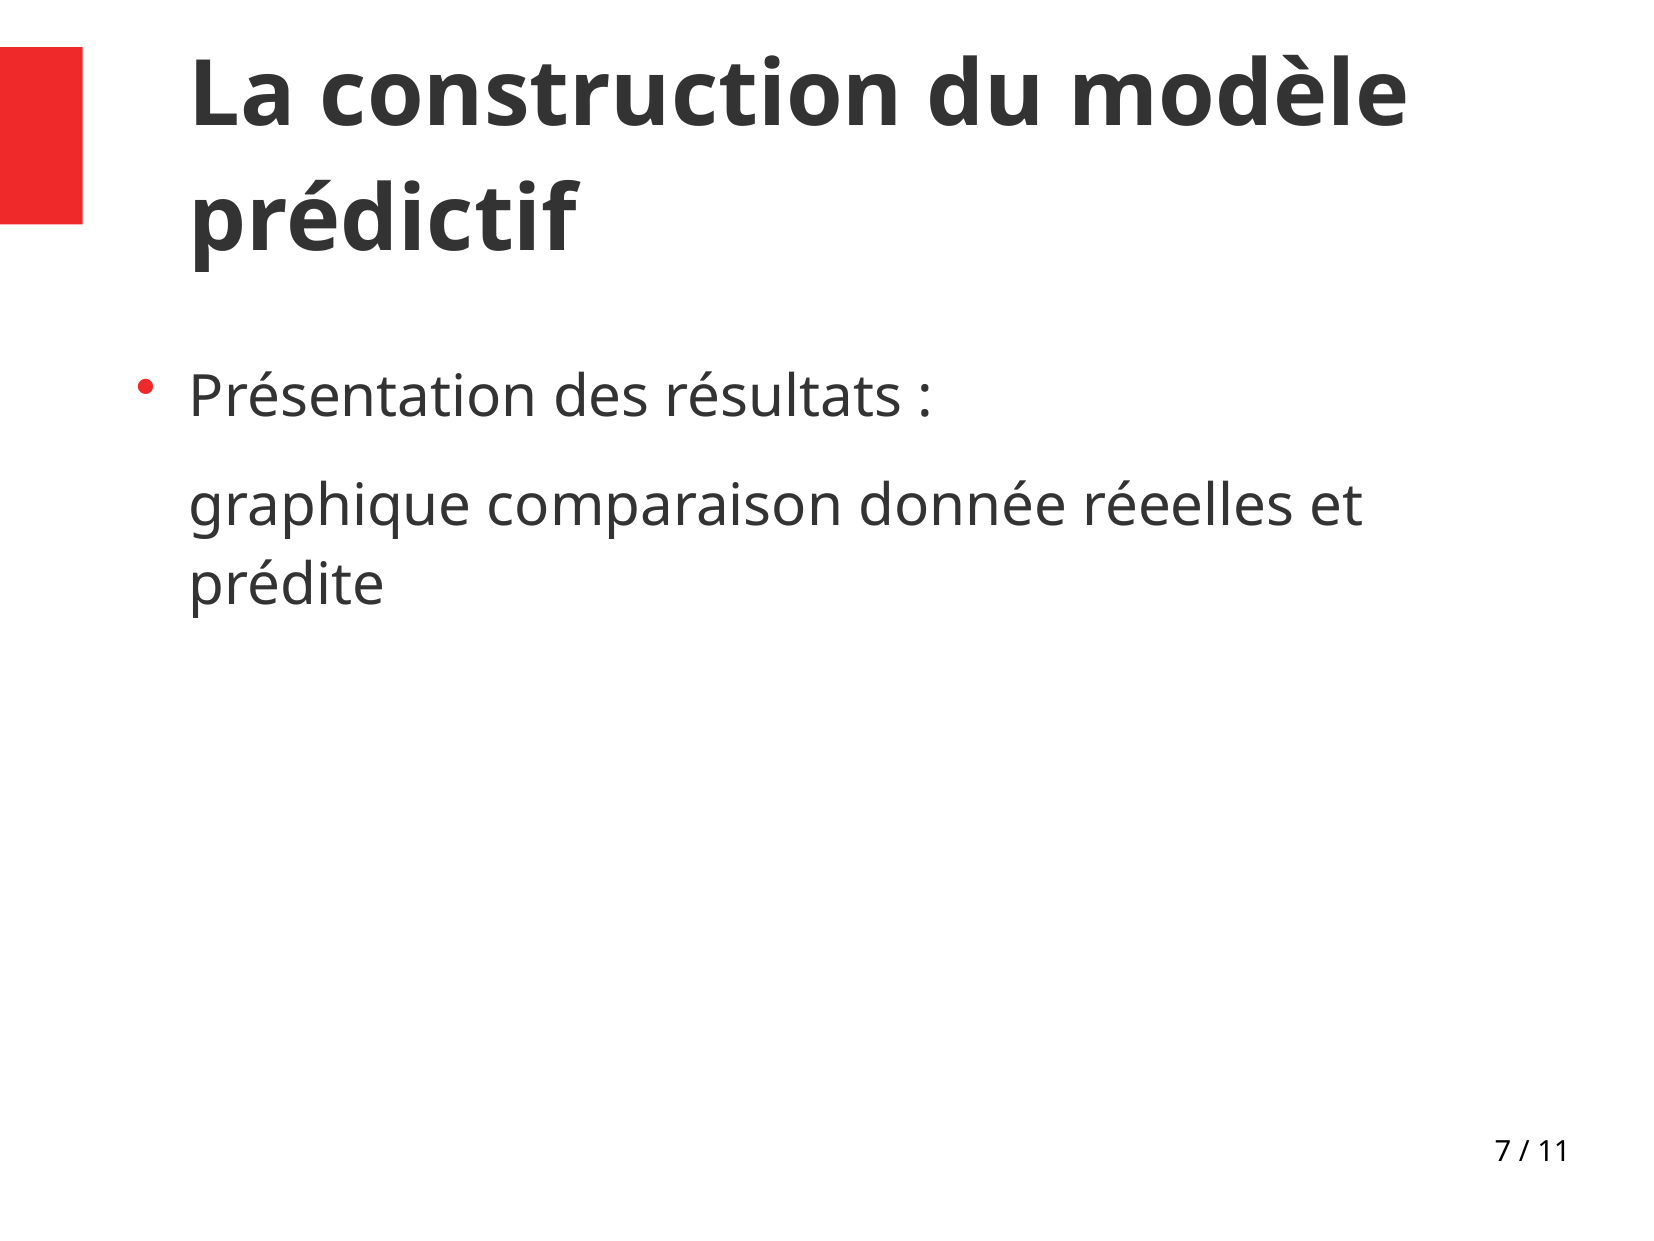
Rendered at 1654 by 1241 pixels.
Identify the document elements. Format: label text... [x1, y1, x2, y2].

title La construction du modèle prédictif [118, 27, 1571, 278]
list Présentation des résultats : graphique comparaison donnée réeelles et prédite [118, 354, 1536, 1074]
